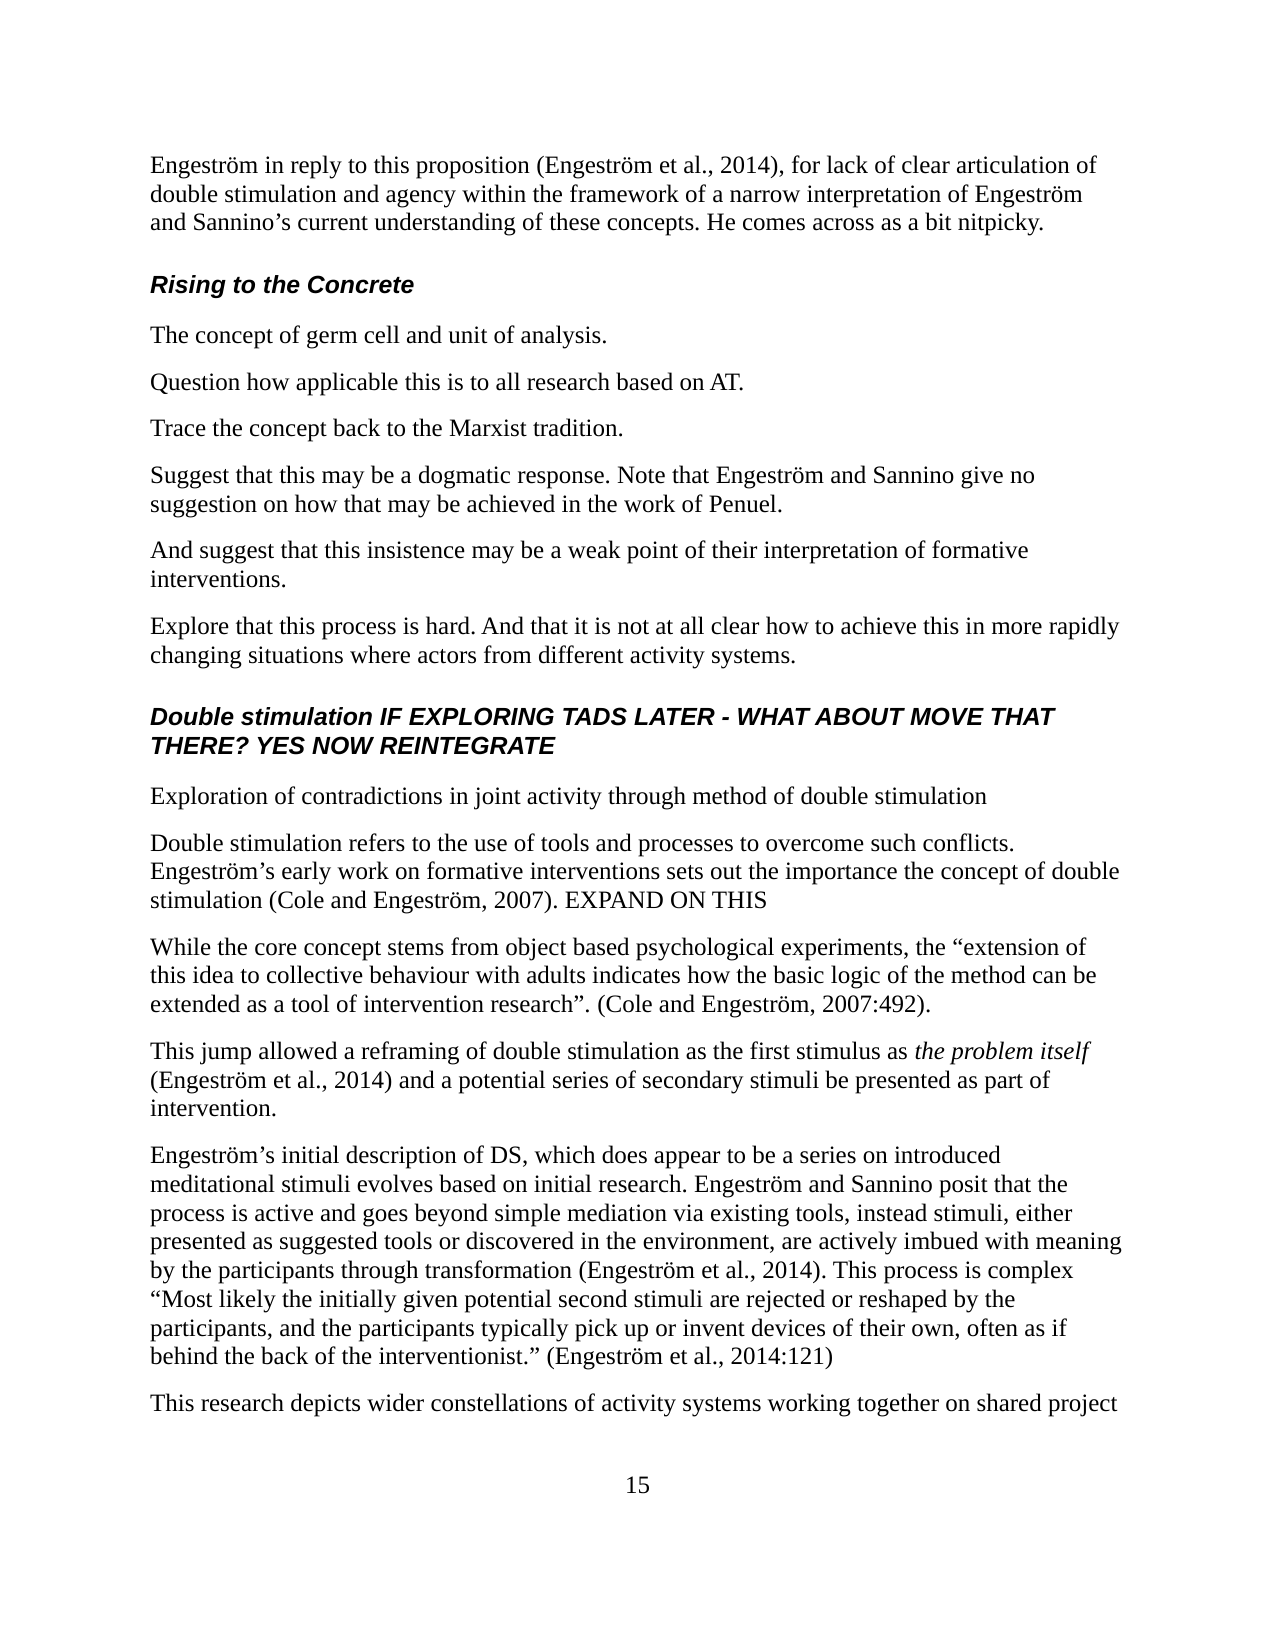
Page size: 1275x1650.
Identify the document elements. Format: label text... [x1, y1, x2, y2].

text While the core concept stems from object based psychological experiments, the “extension of this idea to collective behaviour with adults indicates how the basic logic of the method can be extended as a tool of intervention research”. (Cole and Engeström, 2007:492). [150, 932, 1125, 1018]
text Engeström’s initial description of DS, which does appear to be a series on introduced meditational stimuli evolves based on initial research. Engeström and Sannino posit that the process is active and goes beyond simple mediation via existing tools, instead stimuli, either presented as suggested tools or discovered in the environment, are actively imbued with meaning by the participants through transformation (Engeström et al., 2014). This process is complex “Most likely the initially given potential second stimuli are rejected or reshaped by the participants, and the participants typically pick up or invent devices of their own, often as if behind the back of the interventionist.” (Engeström et al., 2014:121) [150, 1140, 1125, 1370]
text The concept of germ cell and unit of analysis. [150, 320, 1125, 349]
text Explore that this process is hard. And that it is not at all clear how to achieve this in more rapidly changing situations where actors from different activity systems. [150, 611, 1125, 668]
text This research depicts wider constellations of activity systems working together on shared project [150, 1388, 1125, 1417]
text Question how applicable this is to all research based on AT. [150, 367, 1125, 396]
text And suggest that this insistence may be a weak point of their interpretation of formative interventions. [150, 536, 1125, 593]
subtitle Double stimulation IF EXPLORING TADS LATER - WHAT ABOUT MOVE THAT THERE? YES NOW REINTEGRATE [150, 702, 1125, 759]
subtitle Rising to the Concrete [150, 270, 1125, 299]
text Suggest that this may be a dogmatic response. Note that Engeström and Sannino give no suggestion on how that may be achieved in the work of Penuel. [150, 460, 1125, 518]
text Trace the concept back to the Marxist tradition. [150, 413, 1125, 442]
text Engeström in reply to this proposition (Engeström et al., 2014), for lack of clear articulation of double stimulation and agency within the framework of a narrow interpretation of Engeström and Sannino’s current understanding of these concepts. He comes across as a bit nitpicky. [150, 150, 1125, 236]
text This jump allowed a reframing of double stimulation as the first stimulus as the problem itself (Engeström et al., 2014) and a potential series of secondary stimuli be presented as part of intervention. [150, 1036, 1125, 1122]
text Exploration of contradictions in joint activity through method of double stimulation [150, 781, 1125, 810]
text Double stimulation refers to the use of tools and processes to overcome such conflicts. Engeström’s early work on formative interventions sets out the importance the concept of double stimulation (Cole and Engeström, 2007). EXPAND ON THIS [150, 828, 1125, 914]
